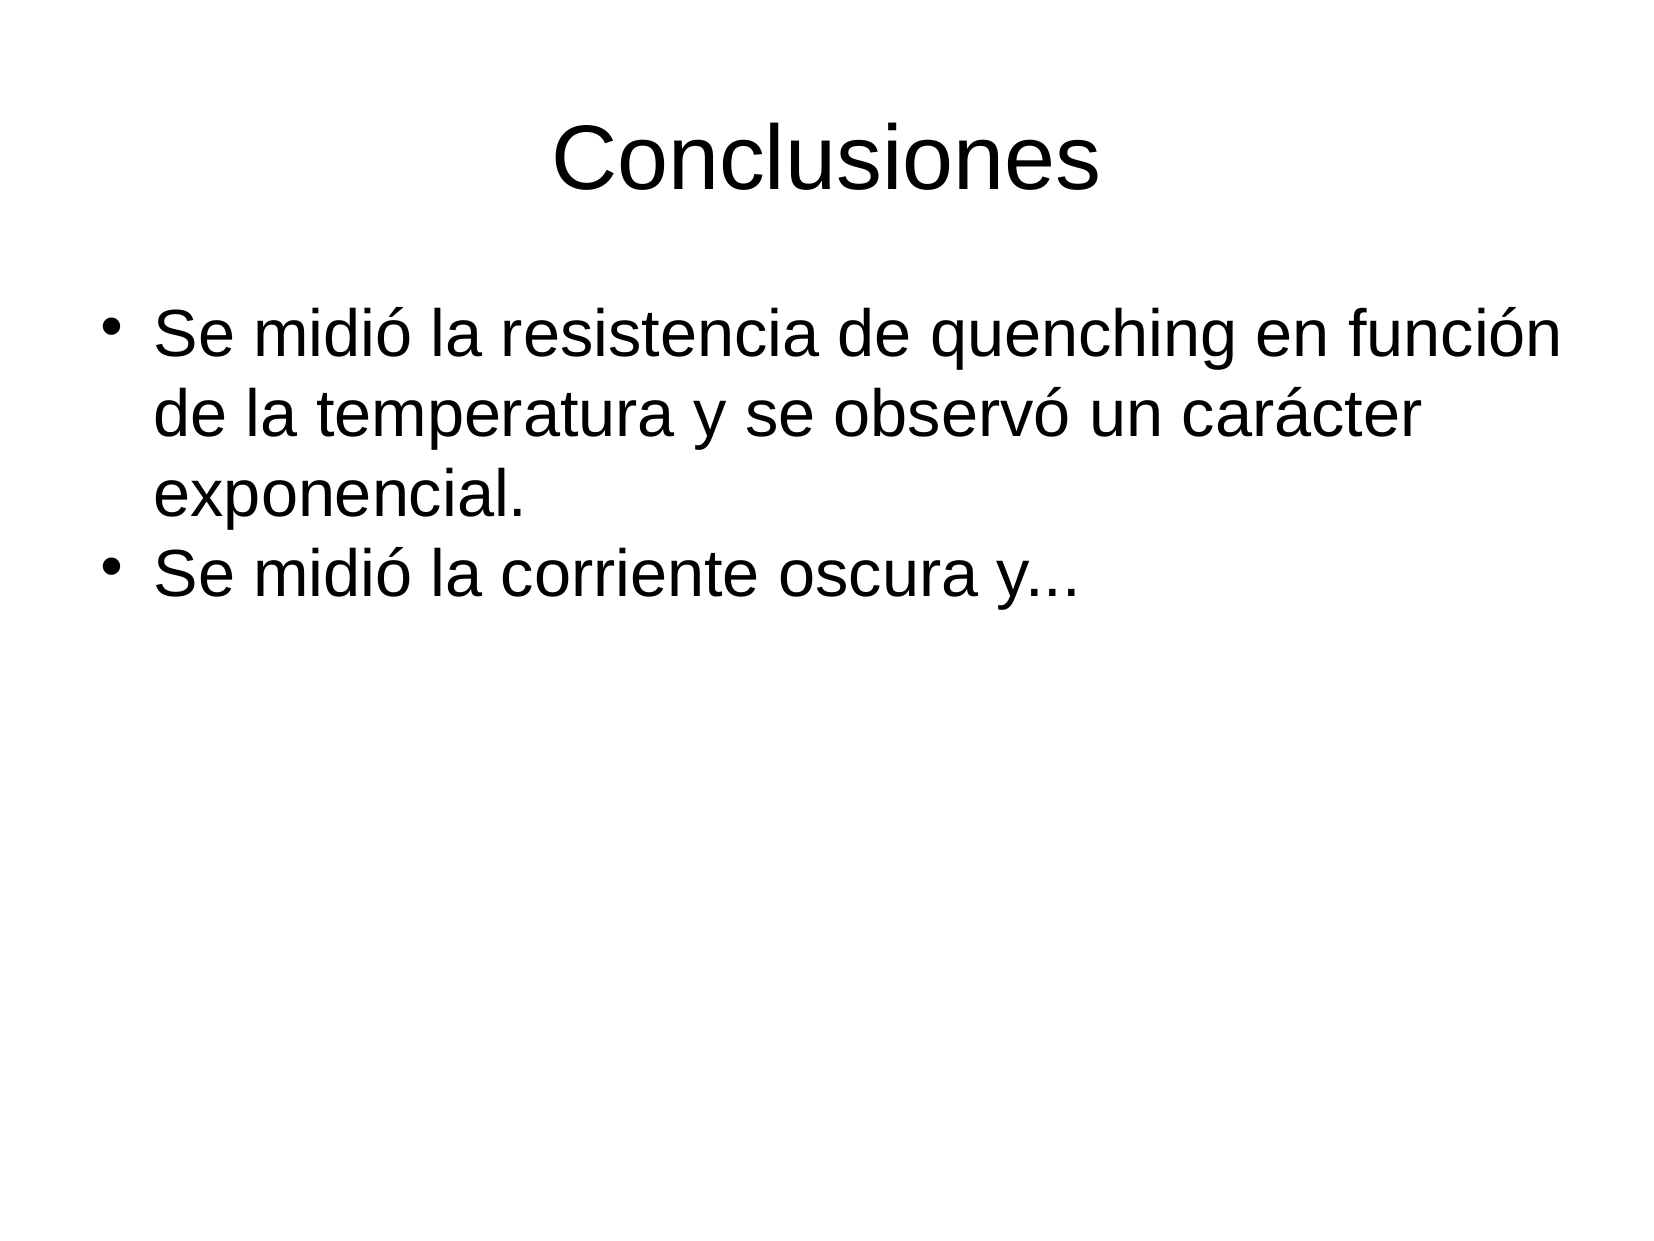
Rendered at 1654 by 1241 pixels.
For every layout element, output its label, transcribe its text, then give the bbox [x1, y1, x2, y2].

text_box Se midió la resistencia de quenching en función de la temperatura y se observó un carácter exponencial. Se midió la corriente oscura y... [82, 290, 1571, 1010]
text_box Conclusiones [82, 49, 1571, 257]
